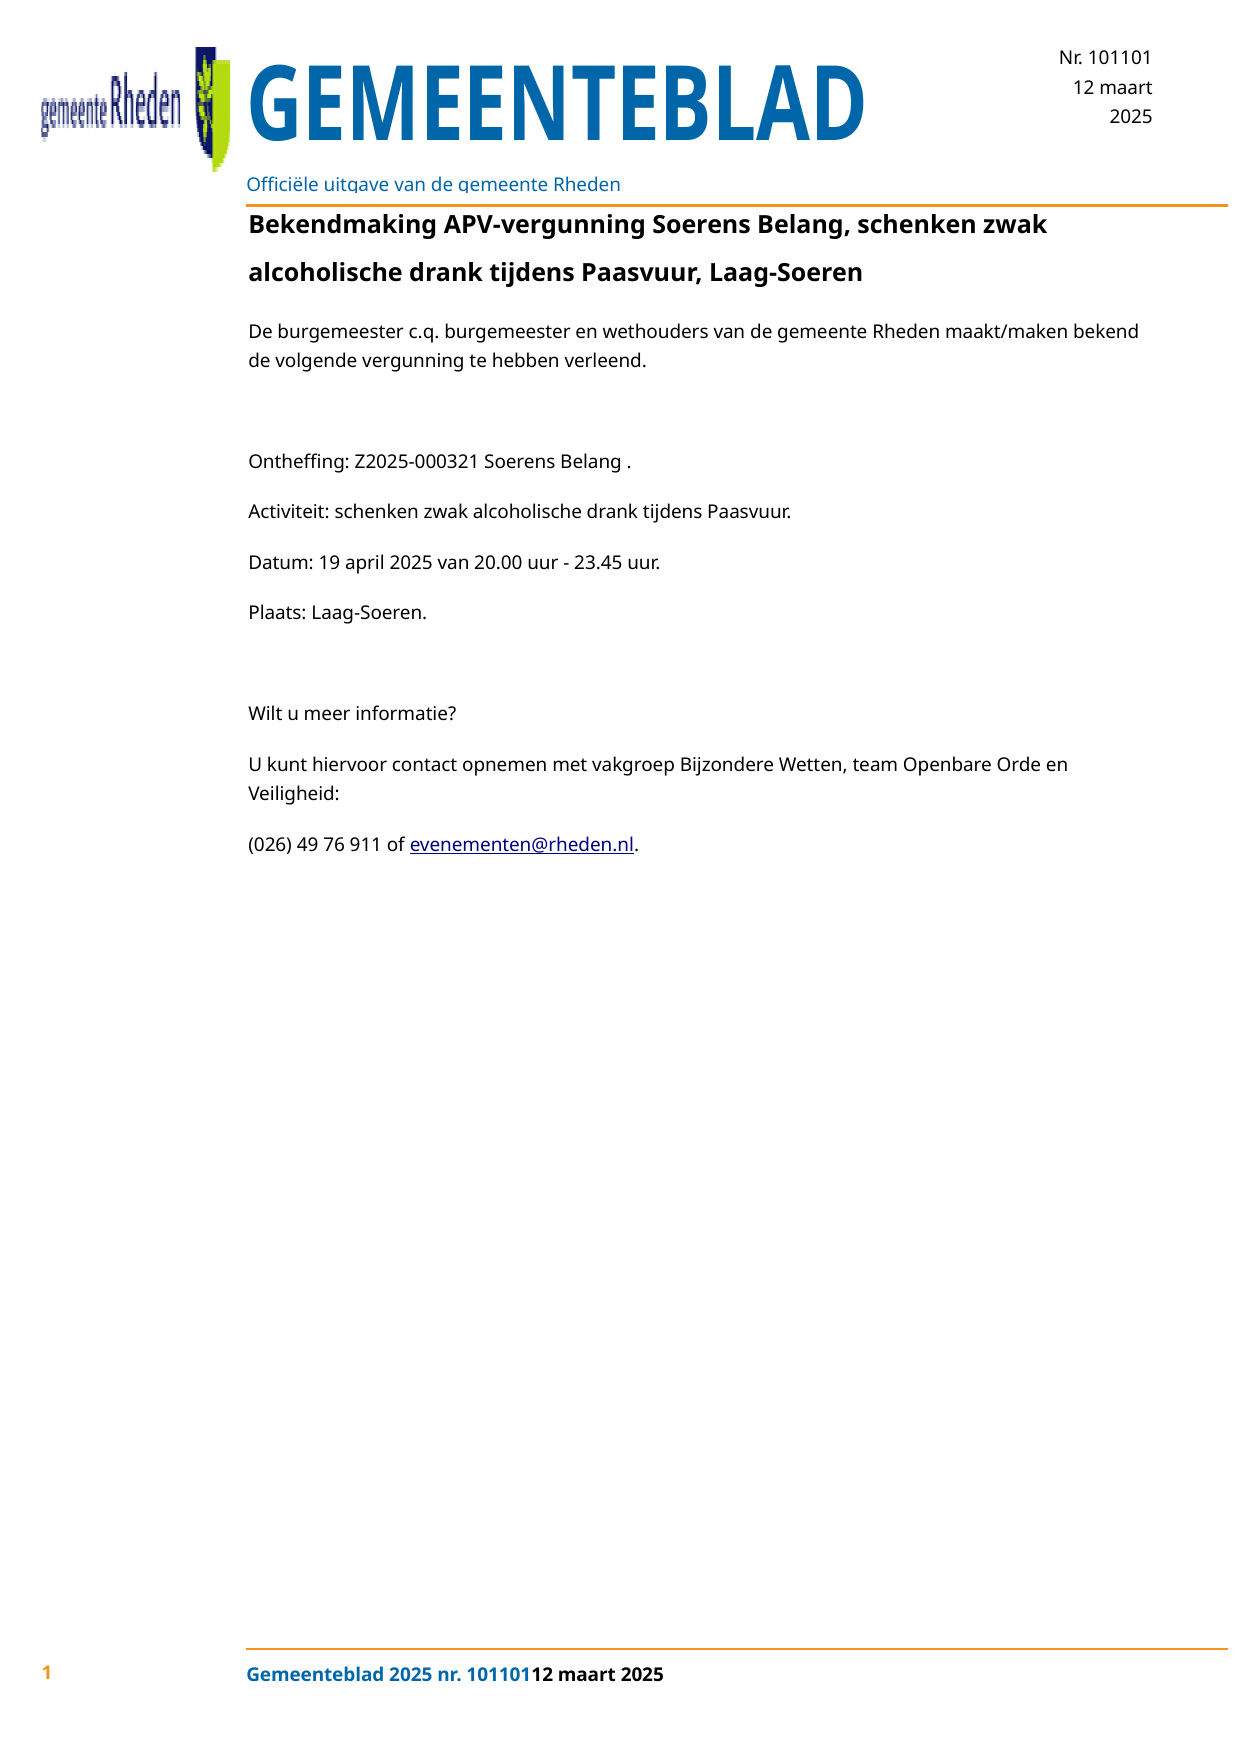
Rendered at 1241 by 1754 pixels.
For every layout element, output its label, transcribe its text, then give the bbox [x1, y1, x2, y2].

text Bekendmaking APV-vergunning Soerens Belang, schenken zwak alcoholische drank tijdens Paasvuur, Laag-Soeren [248, 207, 1152, 288]
text Activiteit: schenken zwak alcoholische drank tijdens Paasvuur. [248, 499, 1152, 524]
text Ontheffing: Z2025-000321 Soerens Belang . [248, 448, 1152, 474]
text (026) 49 76 911 of evenementen@rheden.nl. [248, 831, 1152, 857]
text Plaats: Laag-Soeren. [248, 599, 1152, 625]
text De burgemeester c.q. burgemeester en wethouders van de gemeente Rheden maakt/maken bekend de volgende vergunning te hebben verleend. [248, 318, 1152, 373]
text U kunt hiervoor contact opnemen met vakgroep Bijzondere Wetten, team Openbare Orde en Veiligheid: [248, 751, 1152, 806]
text Wilt u meer informatie? [248, 700, 1152, 726]
text Datum: 19 april 2025 van 20.00 uur - 23.45 uur. [248, 549, 1152, 575]
picture [41, 47, 231, 172]
